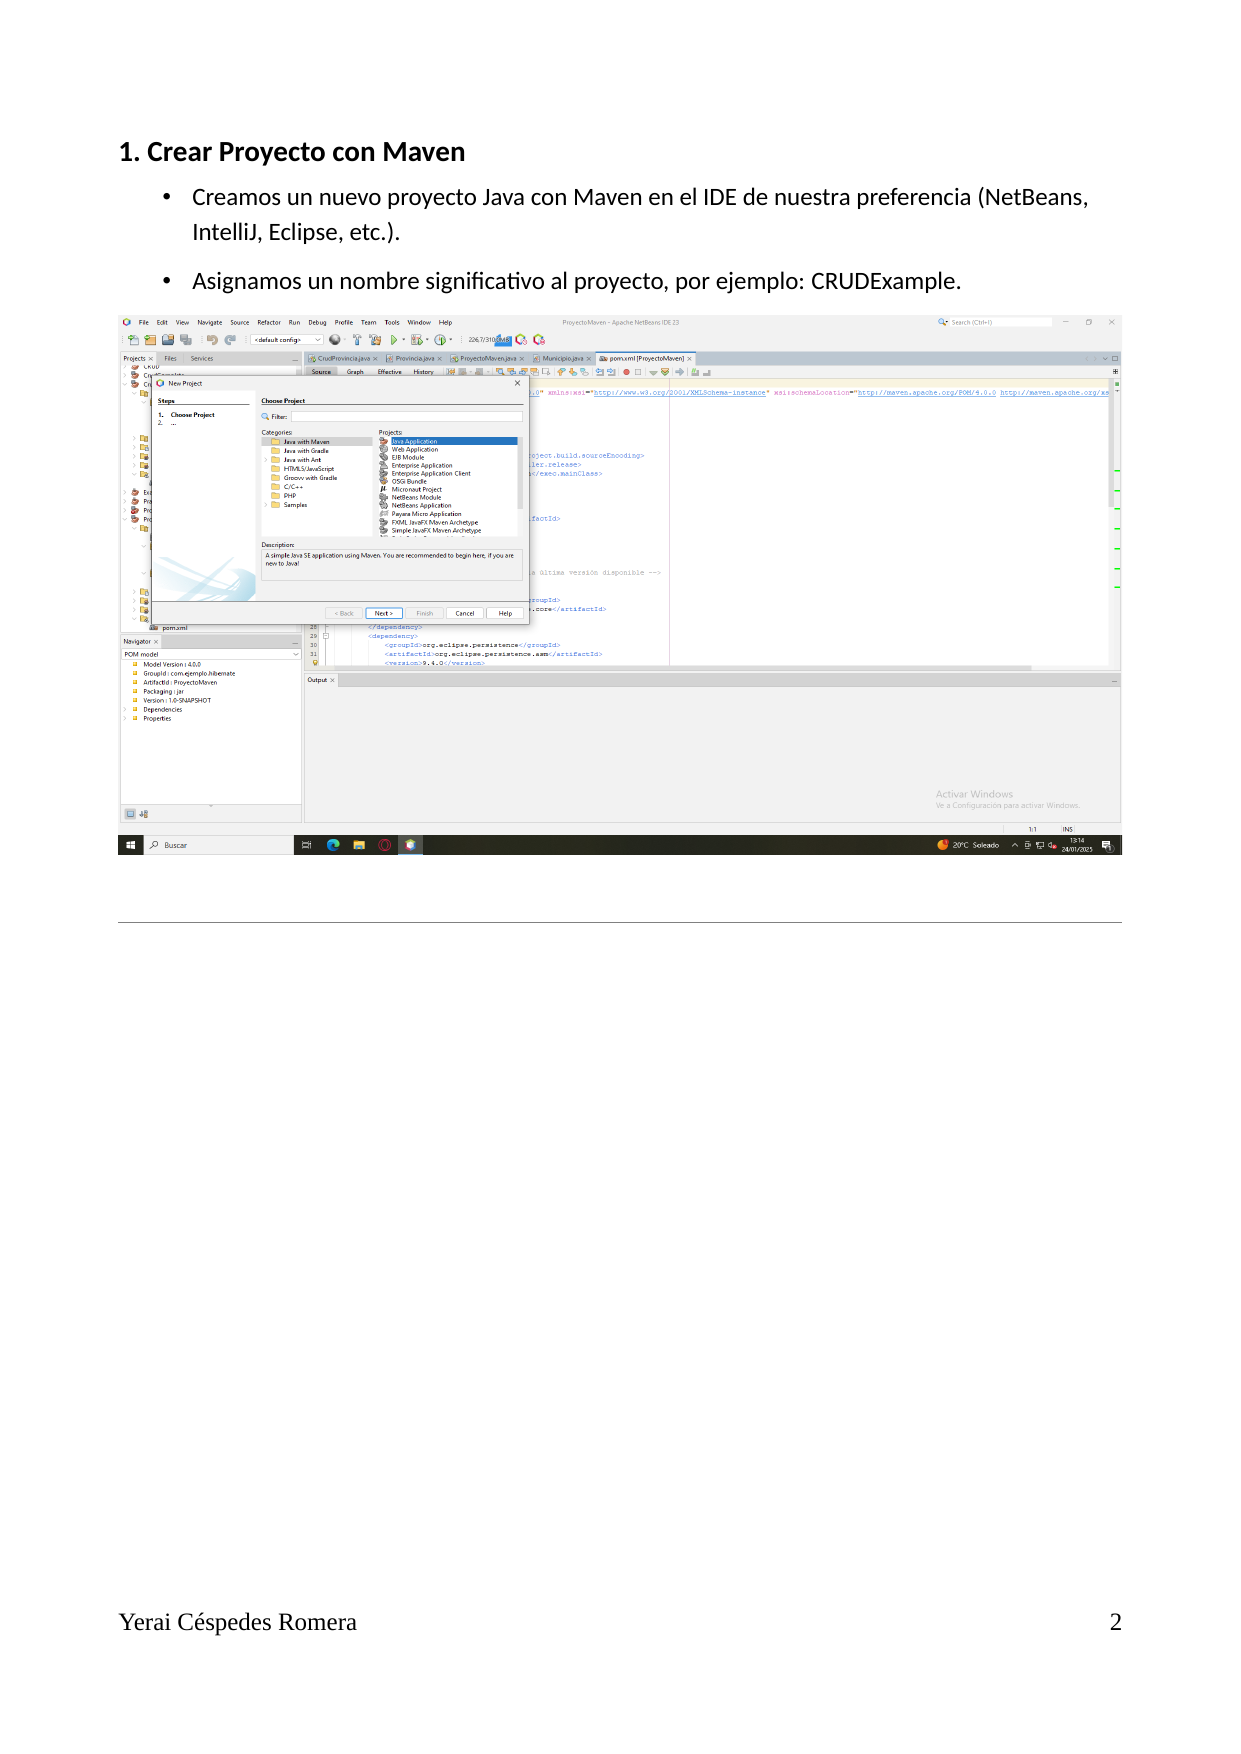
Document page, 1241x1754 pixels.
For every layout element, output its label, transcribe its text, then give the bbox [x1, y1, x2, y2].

list Creamos un nuevo proyecto Java con Maven en el IDE de nuestra preferencia (NetBeans, IntelliJ, Eclipse, etc.). [162, 181, 1122, 246]
picture [118, 315, 1123, 855]
subtitle 1. Crear Proyecto con Maven [118, 133, 1122, 168]
list Asignamos un nombre significativo al proyecto, por ejemplo: CRUDExample. [162, 265, 1122, 296]
